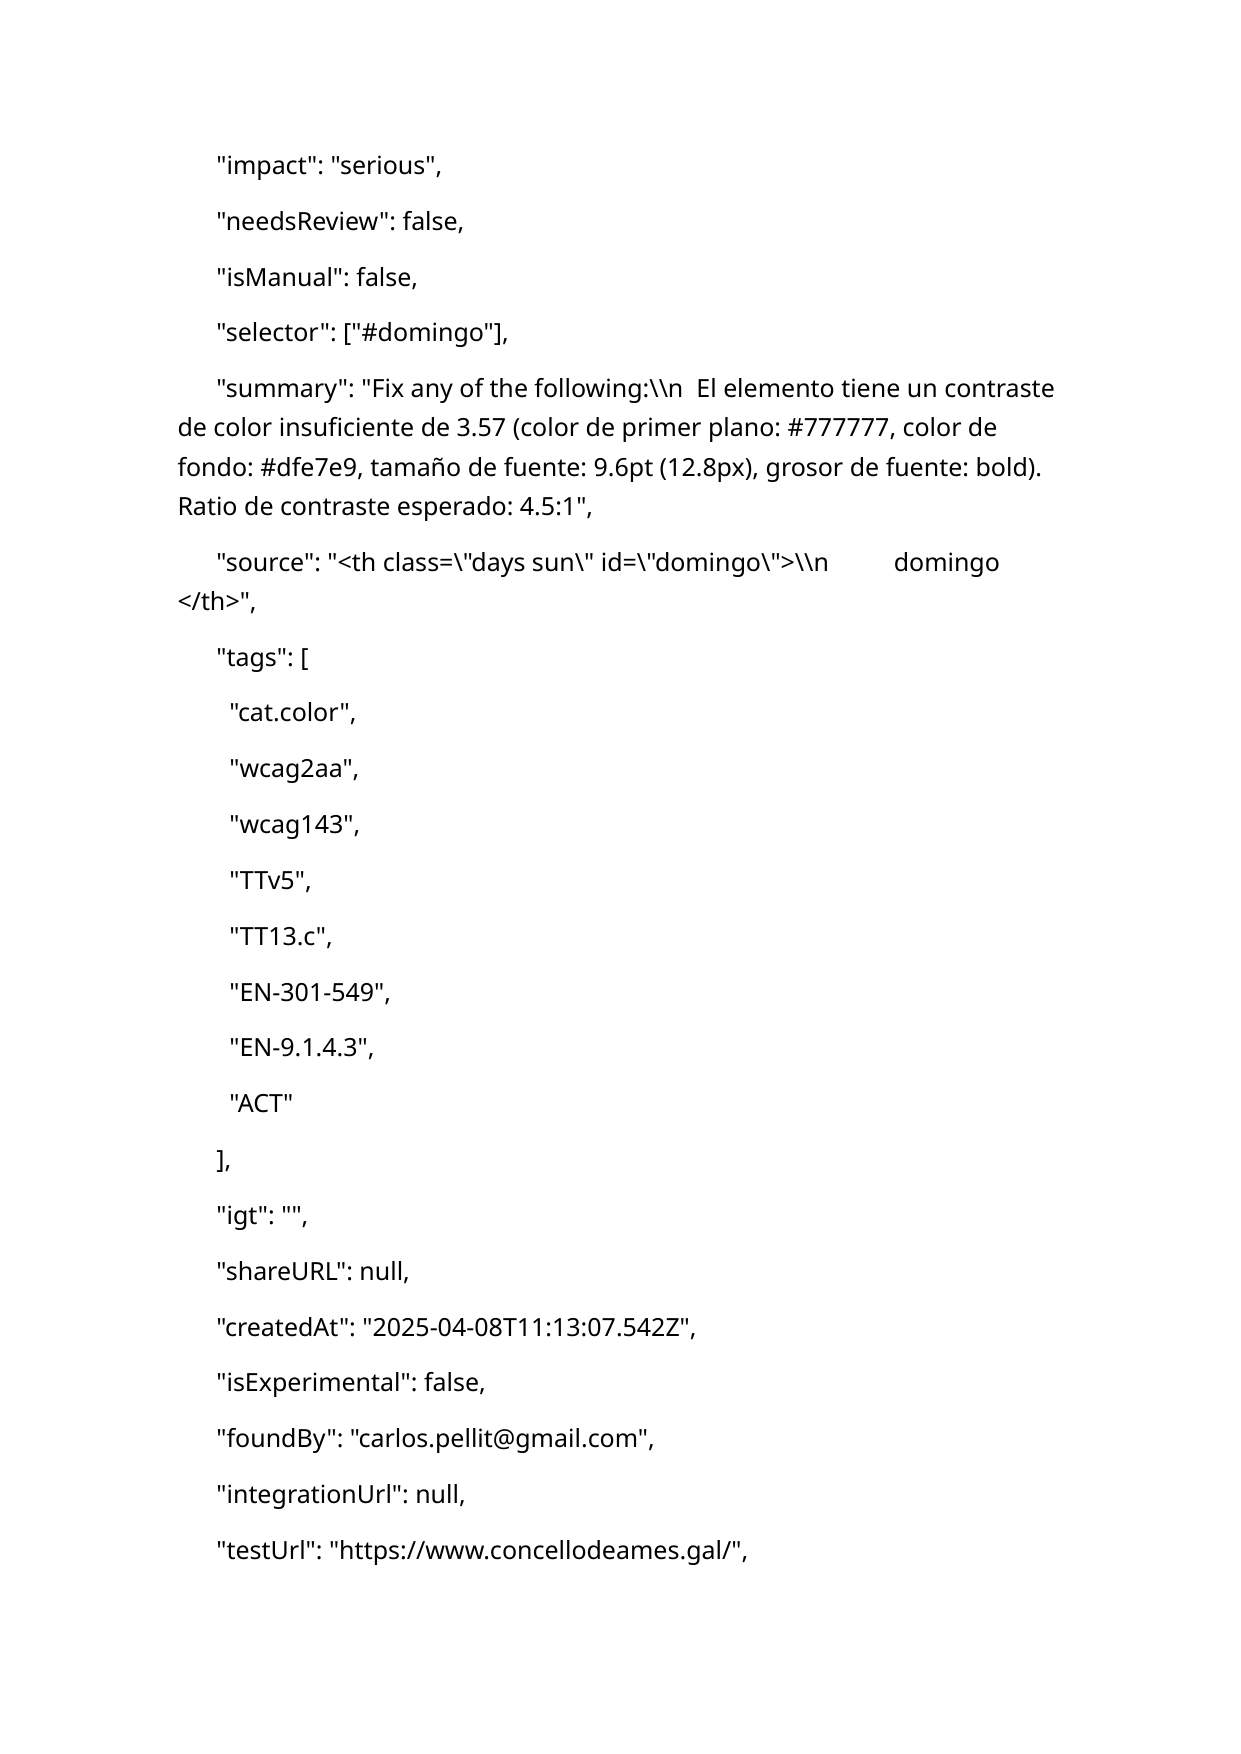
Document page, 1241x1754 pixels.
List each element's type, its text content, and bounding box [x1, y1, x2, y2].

text "shareURL": null, [177, 1253, 1063, 1287]
text "TT13.c", [177, 918, 1063, 952]
text "isManual": false, [177, 259, 1063, 293]
text "summary": "Fix any of the following:\\n El elemento tiene un contraste de color insuficiente de 3.57 (color de primer plano: #777777, color de fondo: #dfe7e9, tamaño de fuente: 9.6pt (12.8px), grosor de fuente: bold). Ratio de contraste esperado: 4.5:1", [177, 371, 1063, 522]
text "TTv5", [177, 863, 1063, 897]
text "createdAt": "2025-04-08T11:13:07.542Z", [177, 1309, 1063, 1343]
text "testUrl": "https://www.concellodeames.gal/", [177, 1533, 1063, 1567]
text "foundBy": "carlos.pellit@gmail.com", [177, 1421, 1063, 1455]
text "needsReview": false, [177, 203, 1063, 237]
text "ACT" [177, 1086, 1063, 1120]
text "wcag2aa", [177, 751, 1063, 785]
text "impact": "serious", [177, 148, 1063, 182]
text "selector": ["#domingo"], [177, 315, 1063, 349]
text "igt": "", [177, 1198, 1063, 1232]
text "wcag143", [177, 807, 1063, 841]
text "isExperimental": false, [177, 1365, 1063, 1399]
text "cat.color", [177, 695, 1063, 729]
text ], [177, 1142, 1063, 1176]
text "source": "<th class=\"days sun\" id=\"domingo\">\\n domingo </th>", [177, 544, 1063, 617]
text "EN-301-549", [177, 974, 1063, 1008]
text "integrationUrl": null, [177, 1477, 1063, 1511]
text "tags": [ [177, 639, 1063, 673]
text "EN-9.1.4.3", [177, 1030, 1063, 1064]
